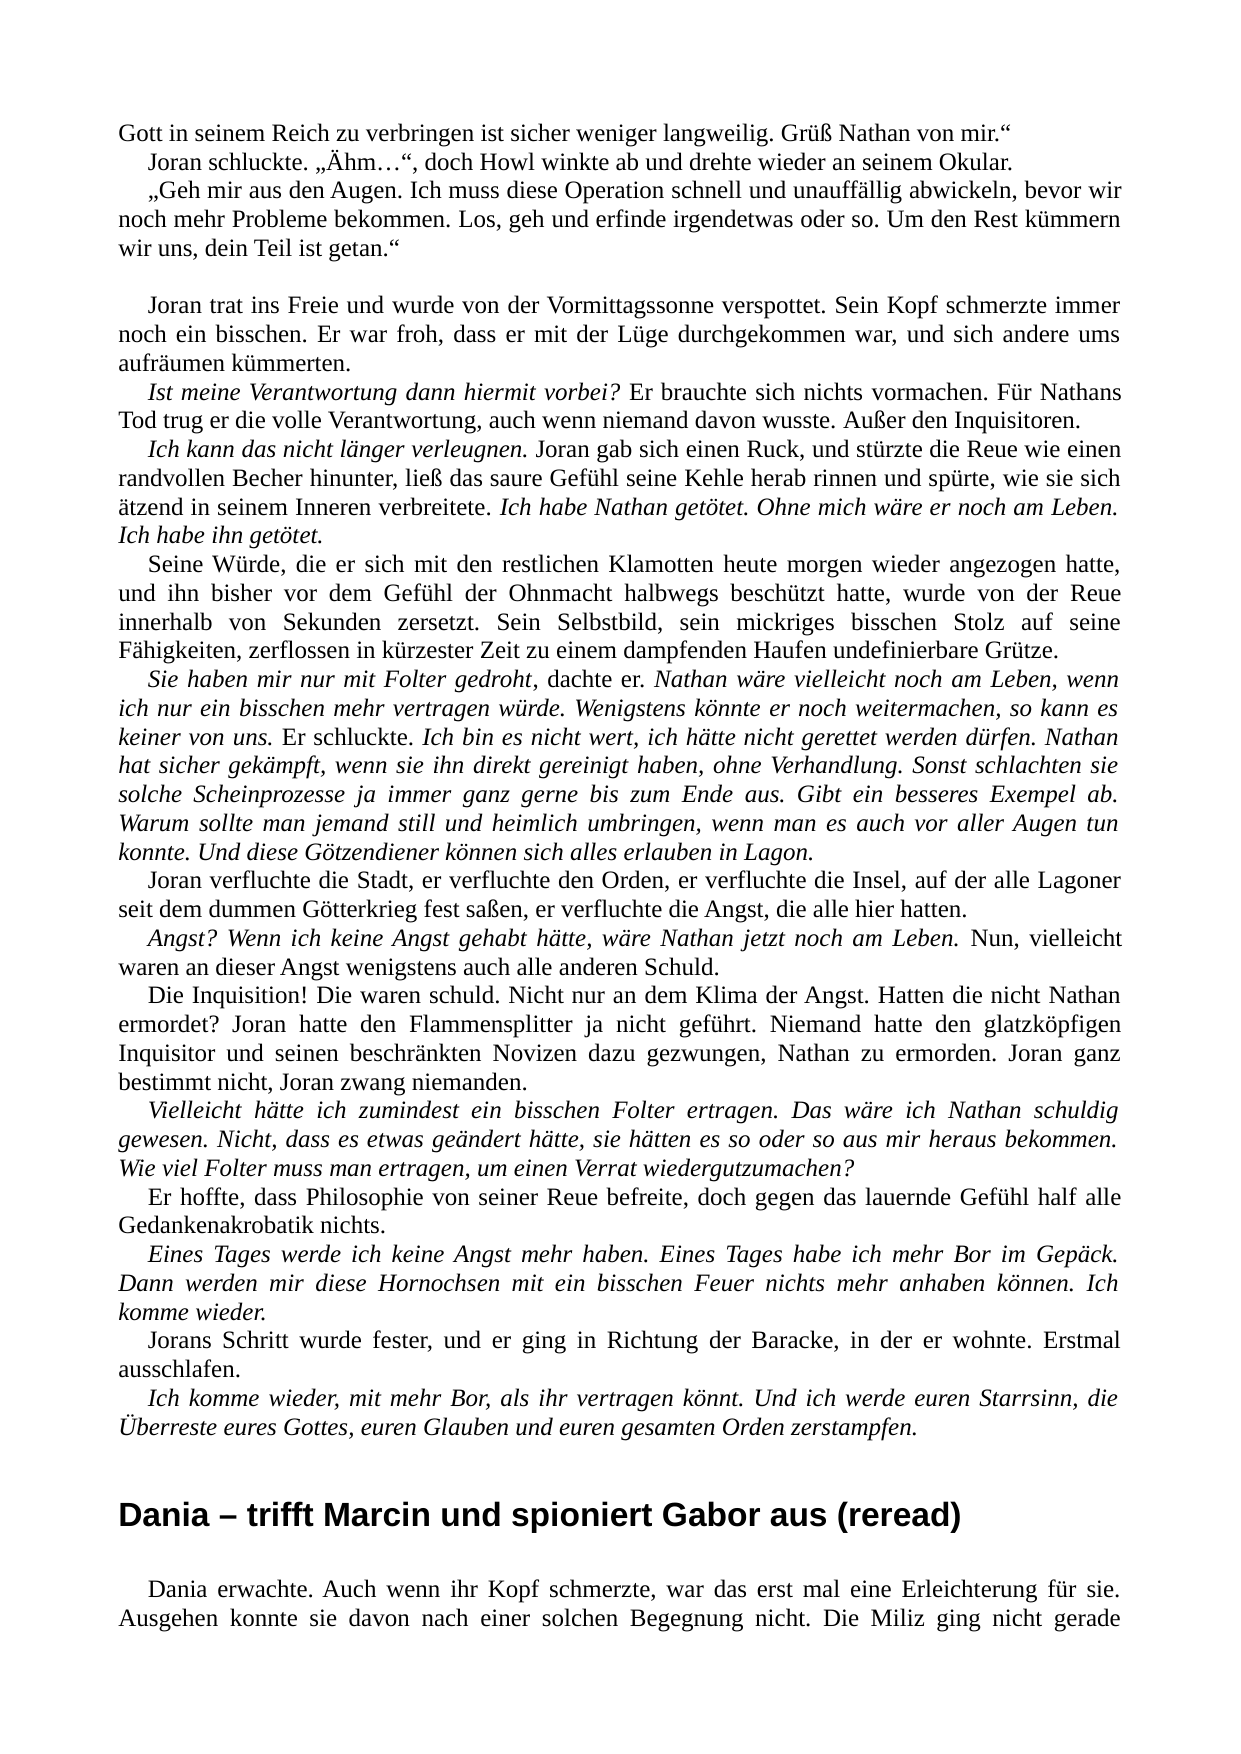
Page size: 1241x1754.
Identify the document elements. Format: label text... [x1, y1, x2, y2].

text Eines Tages werde ich keine Angst mehr haben. Eines Tages habe ich mehr Bor im Gepäck. Dann werden mir diese Hornochsen mit ein bisschen Feuer nichts mehr anhaben können. Ich komme wieder. [118, 1239, 1122, 1326]
text Die Inquisition! Die waren schuld. Nicht nur an dem Klima der Angst. Hatten die nicht Nathan ermordet? Joran hatte den Flammensplitter ja nicht geführt. Niemand hatte den glatzköpfigen Inquisitor und seinen beschränkten Novizen dazu gezwungen, Nathan zu ermorden. Joran ganz bestimmt nicht, Joran zwang niemanden. [118, 981, 1122, 1096]
text Er hoffte, dass Philosophie von seiner Reue befreite, doch gegen das lauernde Gefühl half alle Gedankenakrobatik nichts. [118, 1182, 1122, 1239]
text Dania erwachte. Auch wenn ihr Kopf schmerzte, war das erst mal eine Erleichterung für sie. Ausgehen konnte sie davon nach einer solchen Begegnung nicht. Die Miliz ging nicht gerade [118, 1574, 1122, 1632]
text Ich komme wieder, mit mehr Bor, als ihr vertragen könnt. Und ich werde euren Starrsinn, die Überreste eures Gottes, euren Glauben und euren gesamten Orden zerstampfen. [118, 1383, 1122, 1441]
text Vielleicht hätte ich zumindest ein bisschen Folter ertragen. Das wäre ich Nathan schuldig gewesen. Nicht, dass es etwas geändert hätte, sie hätten es so oder so aus mir heraus bekommen. Wie viel Folter muss man ertragen, um einen Verrat wiedergutzumachen? [118, 1096, 1122, 1182]
text Sie haben mir nur mit Folter gedroht, dachte er. Nathan wäre vielleicht noch am Leben, wenn ich nur ein bisschen mehr vertragen würde. Wenigstens könnte er noch weitermachen, so kann es keiner von uns. Er schluckte. Ich bin es nicht wert, ich hätte nicht gerettet werden dürfen. Nathan hat sicher gekämpft, wenn sie ihn direkt gereinigt haben, ohne Verhandlung. Sonst schlachten sie solche Scheinprozesse ja immer ganz gerne bis zum Ende aus. Gibt ein besseres Exempel ab. Warum sollte man jemand still und heimlich umbringen, wenn man es auch vor aller Augen tun konnte. Und diese Götzendiener können sich alles erlauben in Lagon. [118, 664, 1122, 866]
text Seine Würde, die er sich mit den restlichen Klamotten heute morgen wieder angezogen hatte, und ihn bisher vor dem Gefühl der Ohnmacht halbwegs beschützt hatte, wurde von der Reue innerhalb von Sekunden zersetzt. Sein Selbstbild, sein mickriges bisschen Stolz auf seine Fähigkeiten, zerflossen in kürzester Zeit zu einem dampfenden Haufen undefinierbare Grütze. [118, 549, 1122, 664]
text Angst? Wenn ich keine Angst gehabt hätte, wäre Nathan jetzt noch am Leben. Nun, vielleicht waren an dieser Angst wenigstens auch alle anderen Schuld. [118, 923, 1122, 981]
subtitle Dania – trifft Marcin und spioniert Gabor aus (reread) [118, 1494, 1122, 1533]
text Jorans Schritt wurde fester, und er ging in Richtung der Baracke, in der er wohnte. Erstmal ausschlafen. [118, 1326, 1122, 1383]
text Joran verfluchte die Stadt, er verfluchte den Orden, er verfluchte die Insel, auf der alle Lagoner seit dem dummen Götterkrieg fest saßen, er verfluchte die Angst, die alle hier hatten. [118, 866, 1122, 923]
text „Geh mir aus den Augen. Ich muss diese Operation schnell und unauffällig abwickeln, bevor wir noch mehr Probleme bekommen. Los, geh und erfinde irgendetwas oder so. Um den Rest kümmern wir uns, dein Teil ist getan.“ [118, 176, 1122, 262]
text Joran schluckte. „Ähm…“, doch Howl winkte ab und drehte wieder an seinem Okular. [118, 147, 1122, 176]
text Ist meine Verantwortung dann hiermit vorbei? Er brauchte sich nichts vormachen. Für Nathans Tod trug er die volle Verantwortung, auch wenn niemand davon wusste. Außer den Inquisitoren. [118, 377, 1122, 434]
text Gott in seinem Reich zu verbringen ist sicher weniger langweilig. Grüß Nathan von mir.“ [118, 118, 1122, 147]
text Ich kann das nicht länger verleugnen. Joran gab sich einen Ruck, und stürzte die Reue wie einen randvollen Becher hinunter, ließ das saure Gefühl seine Kehle herab rinnen und spürte, wie sie sich ätzend in seinem Inneren verbreitete. Ich habe Nathan getötet. Ohne mich wäre er noch am Leben. Ich habe ihn getötet. [118, 434, 1122, 549]
text Joran trat ins Freie und wurde von der Vormittagssonne verspottet. Sein Kopf schmerzte immer noch ein bisschen. Er war froh, dass er mit der Lüge durchgekommen war, und sich andere ums aufräumen kümmerten. [118, 291, 1122, 377]
